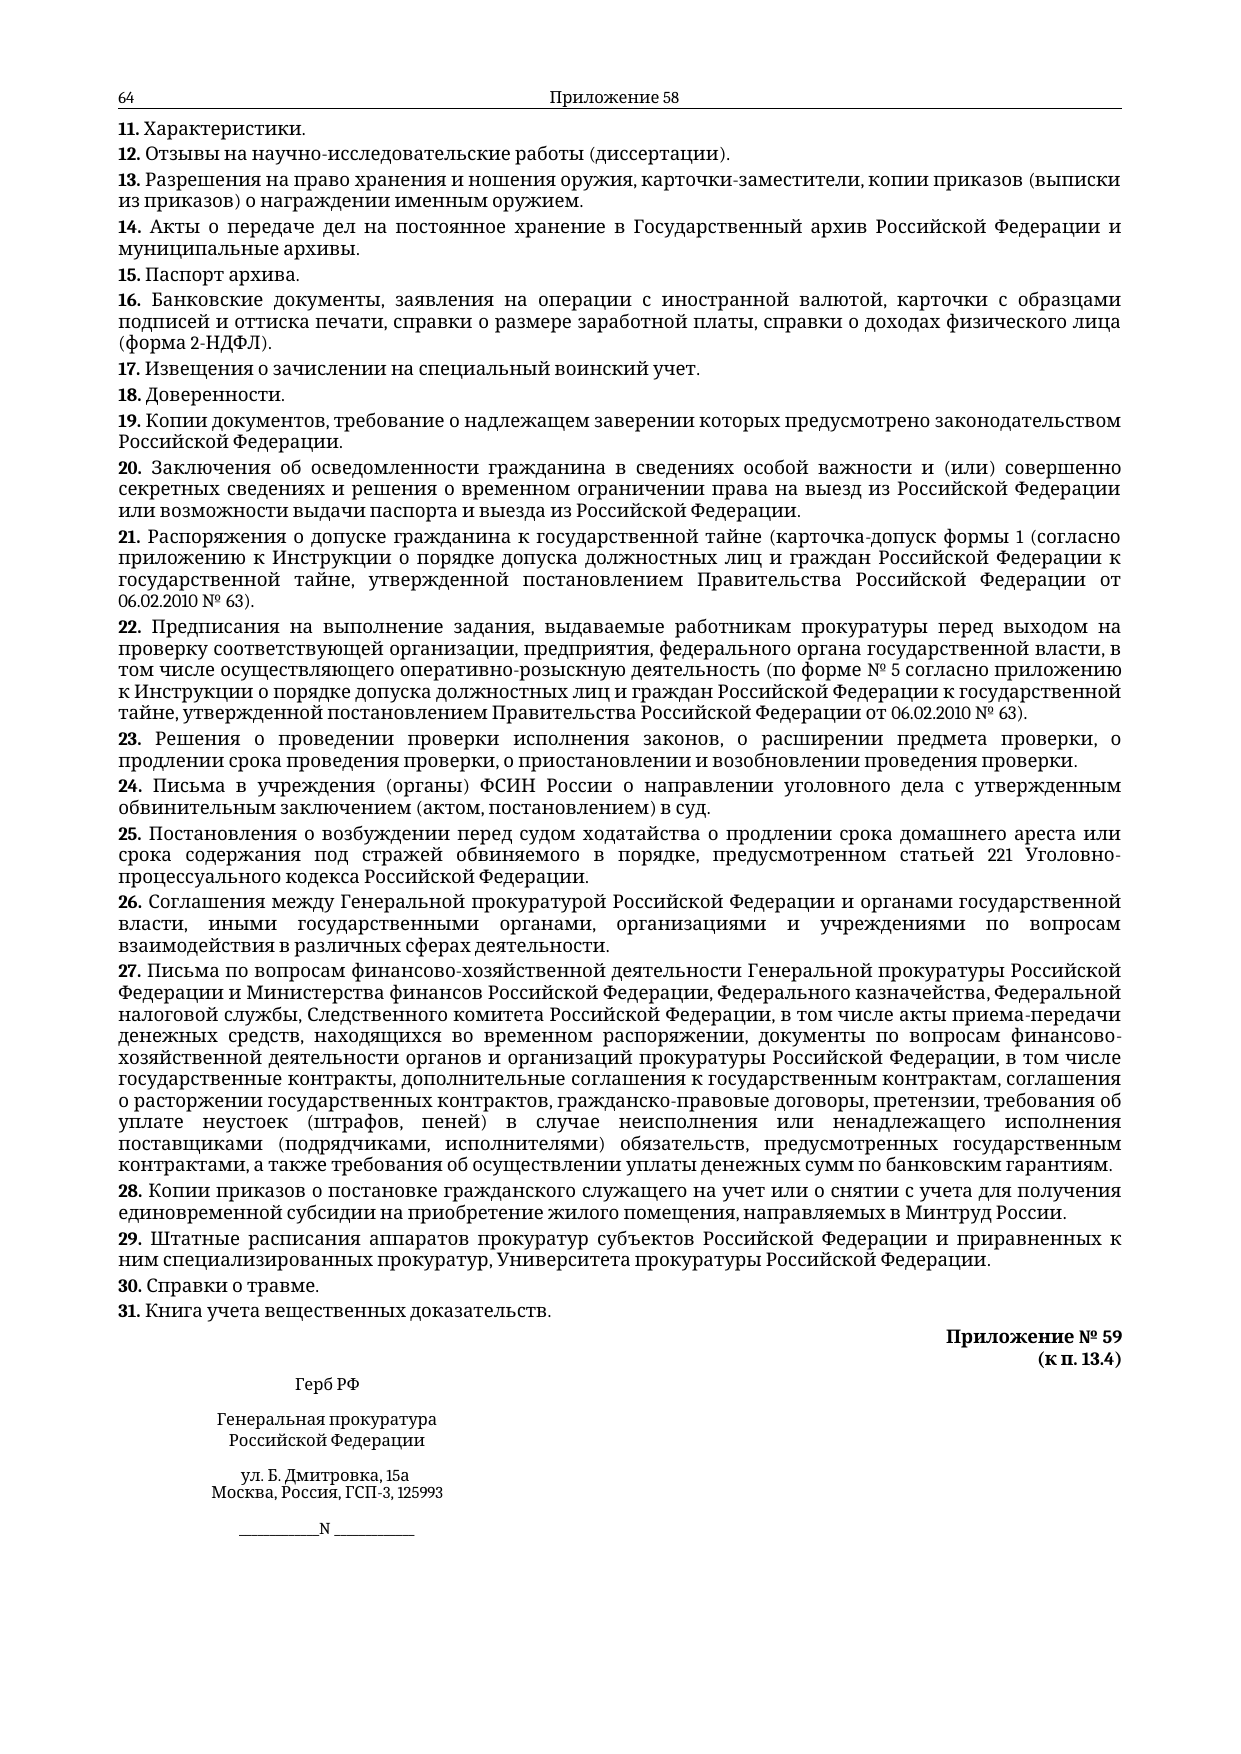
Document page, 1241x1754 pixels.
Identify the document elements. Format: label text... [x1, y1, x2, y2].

table_header [536, 1374, 962, 1573]
text 17. Извещения о зачислении на специальный воинский учет. [118, 359, 1122, 380]
text 28. Копии приказов о постановке гражданского служащего на учет или о снятии с учета для получения единовременной субсидии на приобретение жилого помещения, направляемых в Минтруд России. [118, 1181, 1122, 1224]
text 13. Разрешения на право хранения и ношения оружия, карточки-заместители, копии приказов (выписки из приказов) о награждении именным оружием. [118, 169, 1122, 213]
text 11. Характеристики. [118, 118, 1122, 139]
text 26. Соглашения между Генеральной прокуратурой Российской Федерации и органами государственной власти, иными государственными органами, организациями и учреждениями по вопросам взаимодействия в различных сферах деятельности. [118, 892, 1122, 957]
text 22. Предписания на выполнение задания, выдаваемые работникам прокуратуры перед выходом на проверку соответствующей организации, предприятия, федерального органа государственной власти, в том числе осуществляющего оперативно-розыскную деятельность (по форме № 5 согласно приложению к Инструкции о порядке допуска должностных лиц и граждан Российской Федерации к государственной тайне, утвержденной постановлением Правительства Российской Федерации от 06.02.2010 № 63). [118, 617, 1122, 724]
table_header Герб РФ Генеральная прокуратура Российской Федерации ул. Б. Дмитровка, 15а Москва, Россия, ГСП-3, 125993 _____________N _____________ [118, 1374, 536, 1573]
text 25. Постановления о возбуждении перед судом ходатайства о продлении срока домашнего ареста или срока содержания под стражей обвиняемого в порядке, предусмотренном статьей 221 Уголовно-процессуального кодекса Российской Федерации. [118, 823, 1122, 888]
text 12. Отзывы на научно-исследовательские работы (диссертации). [118, 144, 1122, 165]
text 30. Справки о травме. [118, 1275, 1122, 1297]
text 31. Книга учета вещественных доказательств. [118, 1301, 1122, 1323]
text 20. Заключения об осведомленности гражданина в сведениях особой важности и (или) совершенно секретных сведениях и решения о временном ограничении права на выезд из Российской Федерации или возможности выдачи паспорта и выезда из Российской Федерации. [118, 457, 1122, 522]
text 21. Распоряжения о допуске гражданина к государственной тайне (карточка-допуск формы 1 (согласно приложению к Инструкции о порядке допуска должностных лиц и граждан Российской Федерации к государственной тайне, утвержденной постановлением Правительства Российской Федерации от 06.02.2010 № 63). [118, 526, 1122, 612]
text 29. Штатные расписания аппаратов прокуратур субъектов Российской Федерации и приравненных к ним специализированных прокуратур, Университета прокуратуры Российской Федерации. [118, 1228, 1122, 1271]
text 16. Банковские документы, заявления на операции с иностранной валютой, карточки с образцами подписей и оттиска печати, справки о размере заработной платы, справки о доходах физического лица (форма 2-НДФЛ). [118, 290, 1122, 354]
text 24. Письма в учреждения (органы) ФСИН России о направлении уголовного дела с утвержденным обвинительным заключением (актом, постановлением) в суд. [118, 776, 1122, 819]
text 15. Паспорт архива. [118, 264, 1122, 286]
text 18. Доверенности. [118, 384, 1122, 406]
text 19. Копии документов, требование о надлежащем заверении которых предусмотрено законодательством Российской Федерации. [118, 410, 1122, 453]
text 14. Акты о передаче дел на постоянное хранение в Государственный архив Российской Федерации и муниципальные архивы. [118, 217, 1122, 260]
text Приложение № 59 (к п. 13.4) [118, 1327, 1122, 1370]
text 23. Решения о проведении проверки исполнения законов, о расширении предмета проверки, о продлении срока проведения проверки, о приостановлении и возобновлении проведения проверки. [118, 729, 1122, 772]
text 27. Письма по вопросам финансово-хозяйственной деятельности Генеральной прокуратуры Российской Федерации и Министерства финансов Российской Федерации, Федерального казначейства, Федеральной налоговой службы, Следственного комитета Российской Федерации, в том числе акты приема-передачи денежных средств, находящихся во временном распоряжении, документы по вопросам финансово-хозяйственной деятельности органов и организаций прокуратуры Российской Федерации, в том числе государственные контракты, дополнительные соглашения к государственным контрактам, соглашения о расторжении государственных контрактов, гражданско-правовые договоры, претензии, требования об уплате неустоек (штрафов, пеней) в случае неисполнения или ненадлежащего исполнения поставщиками (подрядчиками, исполнителями) обязательств, предусмотренных государственным контрактами, а также требования об осуществлении уплаты денежных сумм по банковским гарантиям. [118, 961, 1122, 1177]
